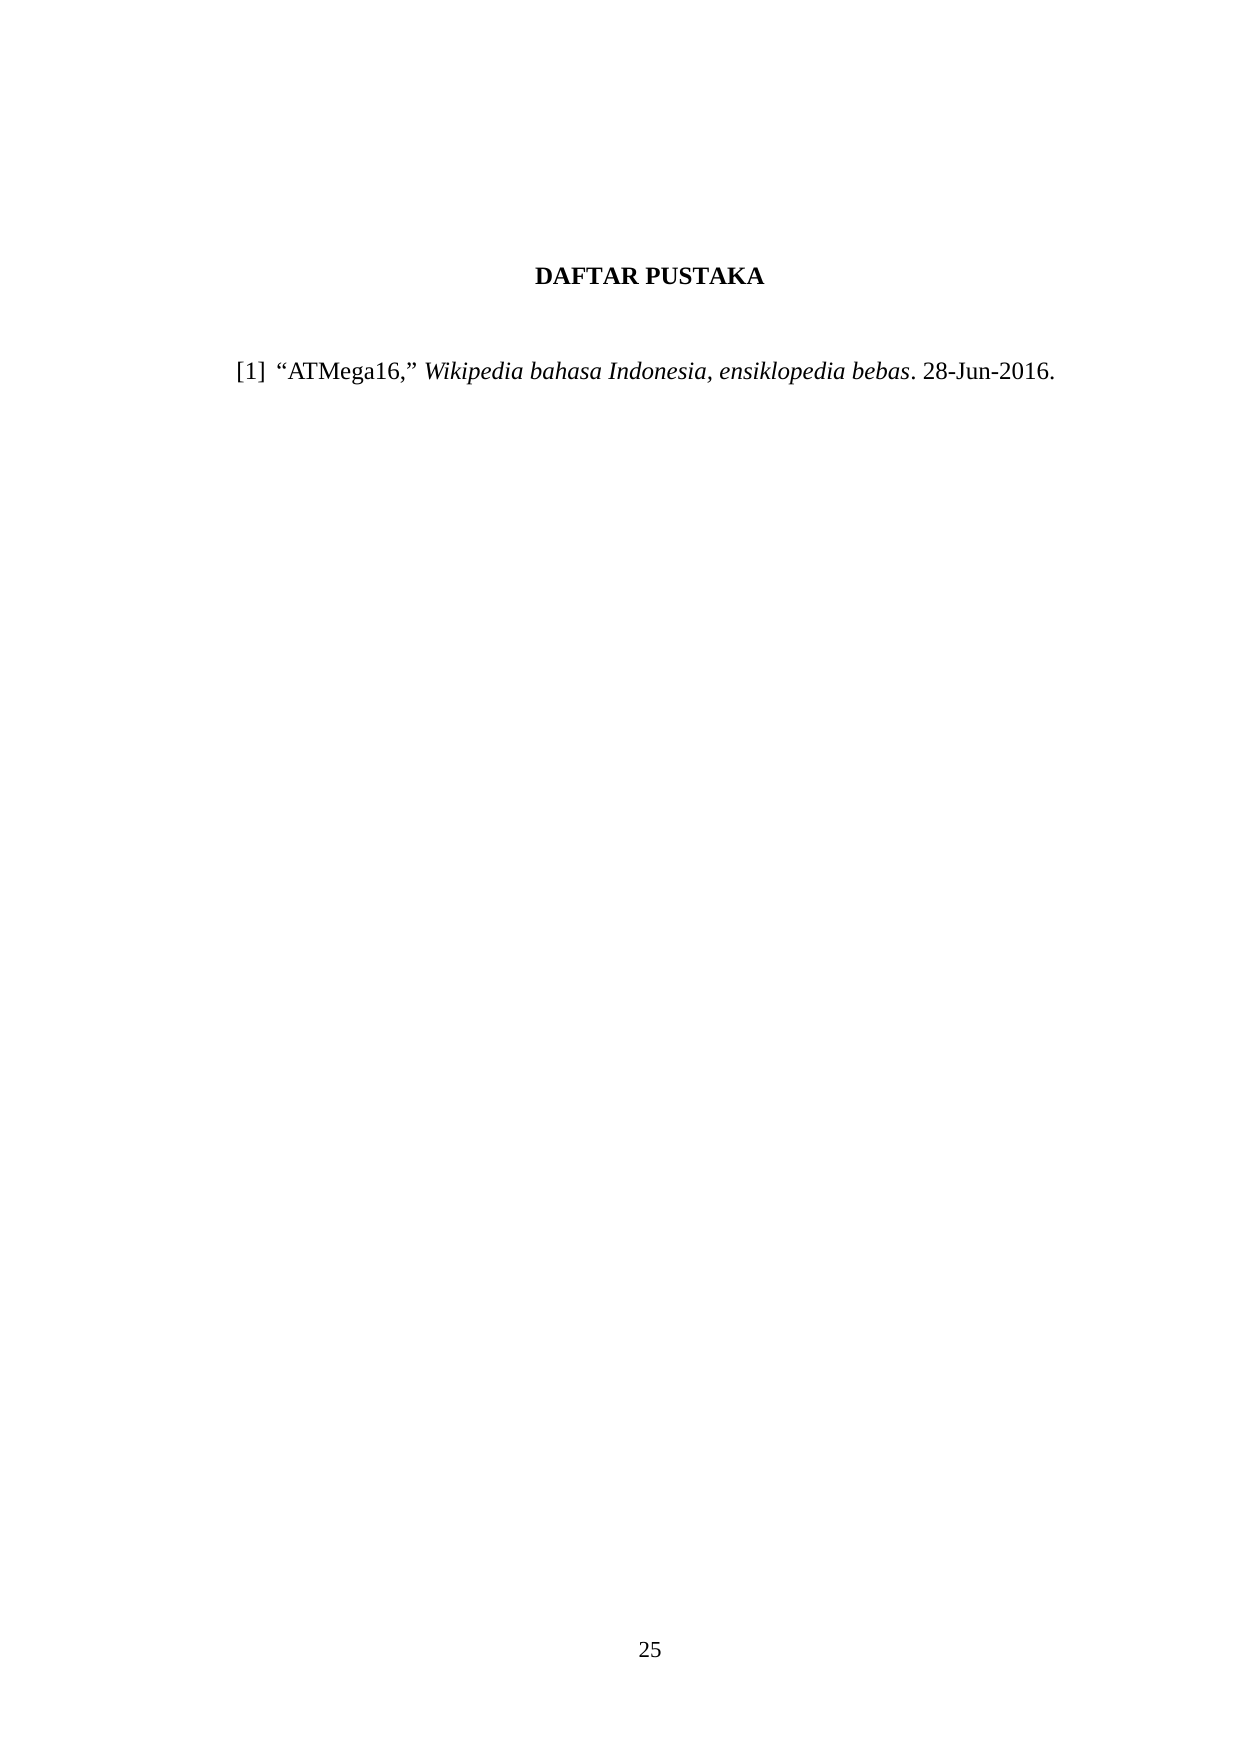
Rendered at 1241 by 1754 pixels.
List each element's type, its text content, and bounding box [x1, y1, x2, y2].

text [1] “ATMega16,” Wikipedia bahasa Indonesia, ensiklopedia bebas. 28-Jun-2016. [236, 356, 1063, 384]
subtitle DAFTAR PUSTAKA [236, 261, 1063, 290]
